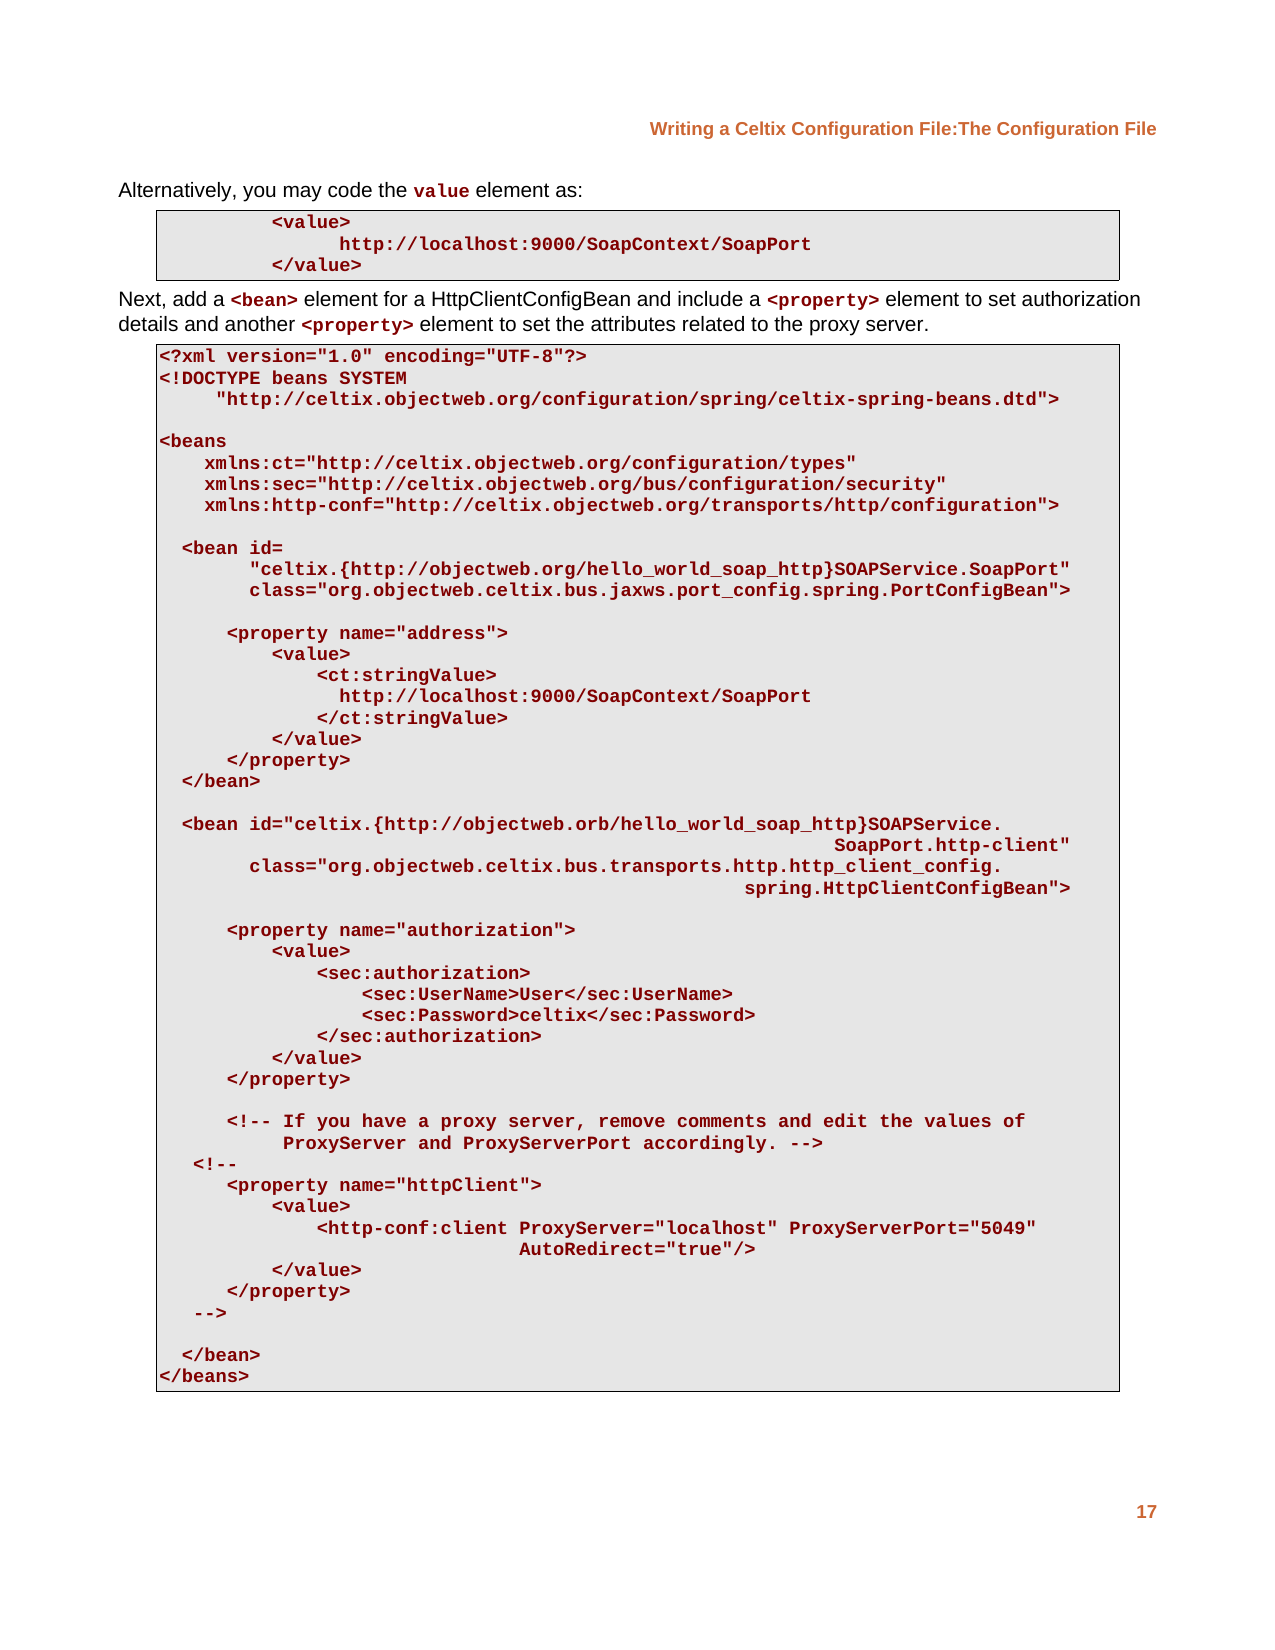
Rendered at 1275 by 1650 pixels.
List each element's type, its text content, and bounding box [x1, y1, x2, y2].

text spring.HttpClientConfigBean"> [157, 875, 1119, 897]
text </bean> [157, 769, 1119, 790]
text <property name="address"> [157, 620, 1119, 642]
text </value> [157, 1045, 1119, 1067]
text <value> [157, 642, 1119, 663]
text </value> [157, 253, 1119, 280]
text <beans [157, 429, 1119, 450]
text </property> [157, 748, 1119, 769]
text <?xml version="1.0" encoding="UTF-8"?> [157, 345, 1119, 365]
text "celtix.{http://objectweb.org/hello_world_soap_http}SOAPService.SoapPort" [157, 557, 1119, 578]
text <sec:UserName>User</sec:UserName> [157, 982, 1119, 1003]
text <http-conf:client ProxyServer="localhost" ProxyServerPort="5049" [157, 1215, 1119, 1237]
text </ct:stringValue> [157, 705, 1119, 727]
text AutoRedirect="true"/> [157, 1237, 1119, 1258]
text <!DOCTYPE beans SYSTEM [157, 365, 1119, 387]
text http://localhost:9000/SoapContext/SoapPort [157, 684, 1119, 705]
text </property> [157, 1279, 1119, 1300]
text </bean> [157, 1343, 1119, 1364]
text xmlns:ct="http://celtix.objectweb.org/configuration/types" [157, 450, 1119, 472]
text </sec:authorization> [157, 1024, 1119, 1045]
text <bean id="celtix.{http://objectweb.orb/hello_world_soap_http}SOAPService. [157, 812, 1119, 833]
text <value> [157, 939, 1119, 960]
text <property name="httpClient"> [157, 1173, 1119, 1194]
text class="org.objectweb.celtix.bus.jaxws.port_config.spring.PortConfigBean"> [157, 578, 1119, 599]
text <!-- [157, 1152, 1119, 1173]
text <!-- If you have a proxy server, remove comments and edit the values of [157, 1109, 1119, 1130]
text <property name="authorization"> [157, 918, 1119, 939]
text Alternatively, you may code the value element as: [118, 178, 1157, 203]
text <sec:authorization> [157, 960, 1119, 982]
text <bean id= [157, 535, 1119, 557]
text <sec:Password>celtix</sec:Password> [157, 1003, 1119, 1024]
text xmlns:http-conf="http://celtix.objectweb.org/transports/http/configuration"> [157, 493, 1119, 514]
text --> [157, 1300, 1119, 1322]
text Next, add a <bean> element for a HttpClientConfigBean and include a <property> element to set authorization details and another <property> element to set the attributes related to the proxy server. [118, 288, 1157, 337]
text </value> [157, 1258, 1119, 1279]
text ProxyServer and ProxyServerPort accordingly. --> [157, 1130, 1119, 1152]
text <value> [157, 211, 1119, 231]
text xmlns:sec="http://celtix.objectweb.org/bus/configuration/security" [157, 472, 1119, 493]
text http://localhost:9000/SoapContext/SoapPort [157, 231, 1119, 253]
text class="org.objectweb.celtix.bus.transports.http.http_client_config. [157, 854, 1119, 875]
text </property> [157, 1067, 1119, 1088]
text <value> [157, 1194, 1119, 1215]
text </beans> [157, 1364, 1119, 1391]
text <ct:stringValue> [157, 663, 1119, 684]
text SoapPort.http-client" [157, 833, 1119, 854]
text "http://celtix.objectweb.org/configuration/spring/celtix-spring-beans.dtd"> [157, 387, 1119, 408]
text </value> [157, 727, 1119, 748]
